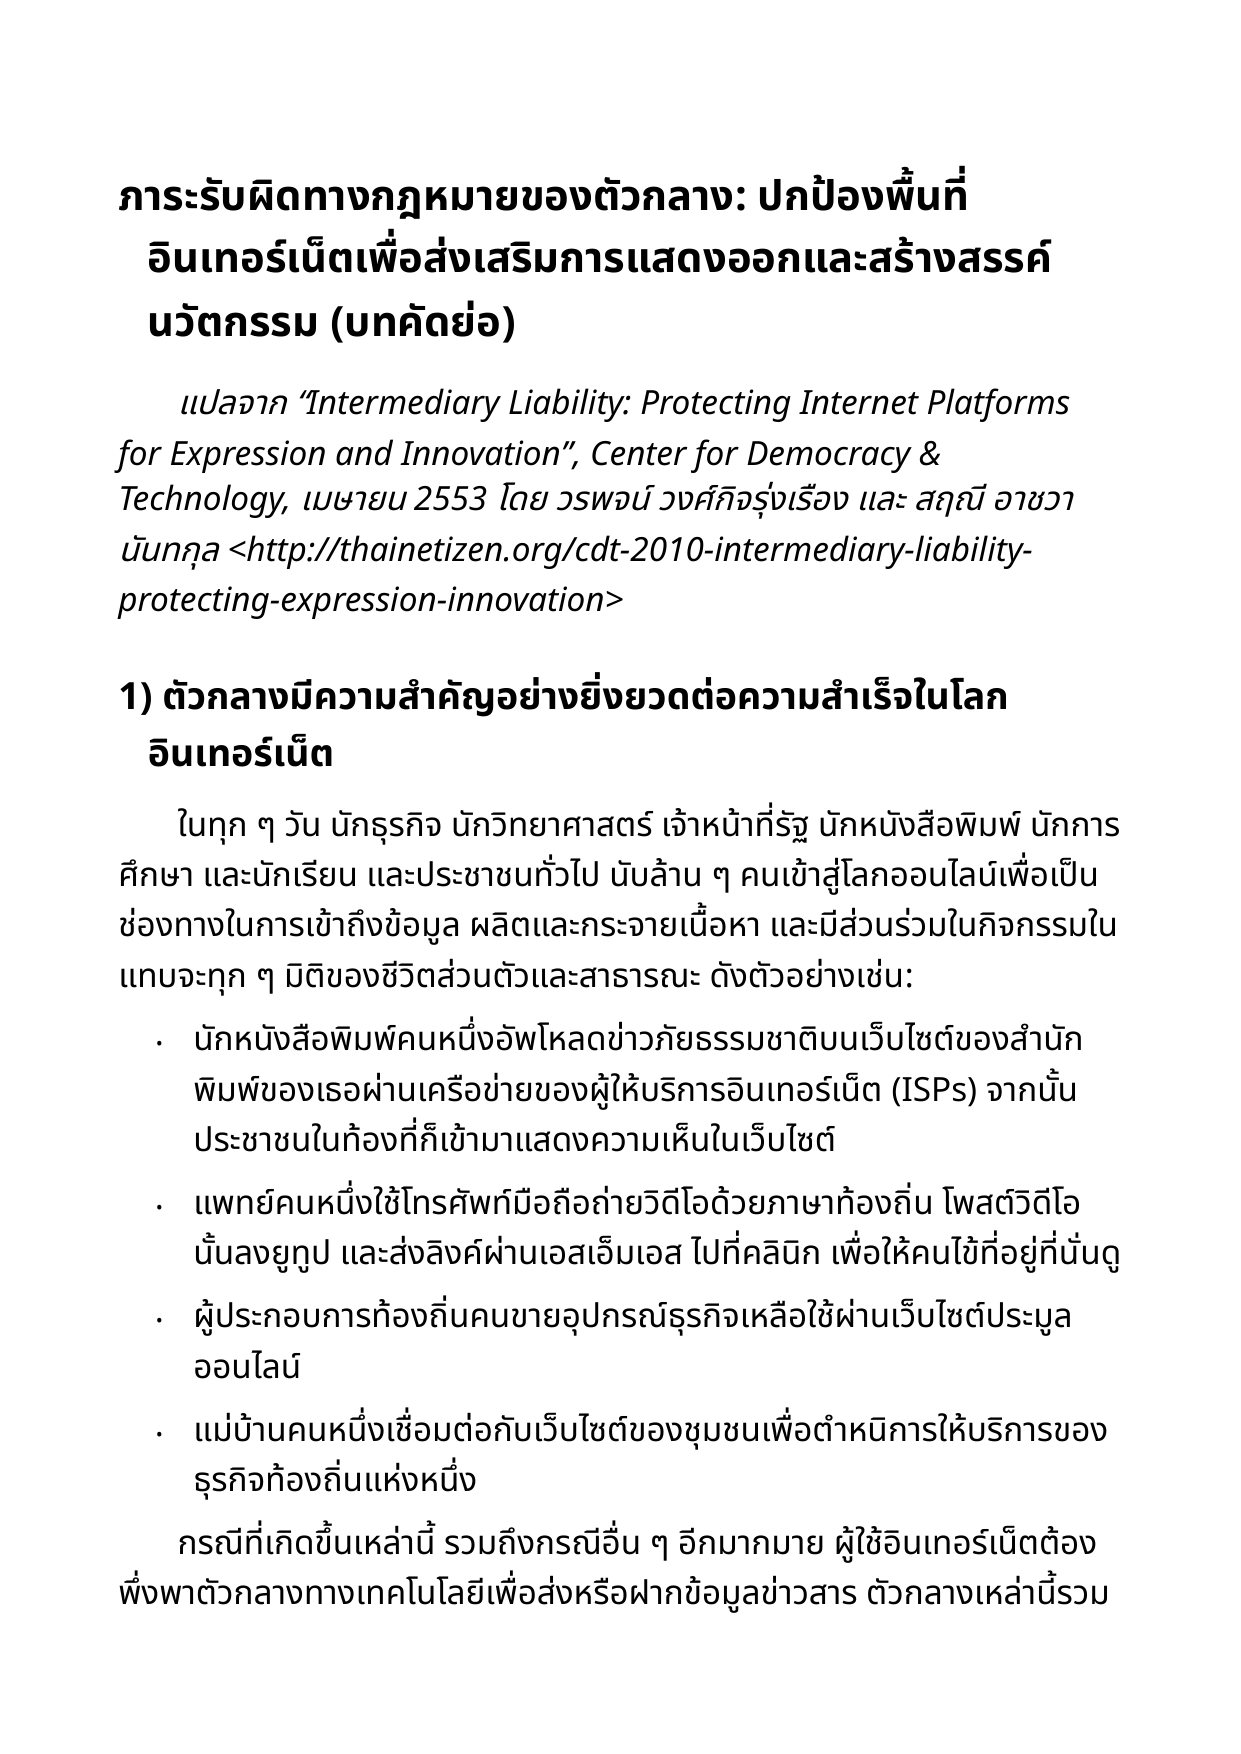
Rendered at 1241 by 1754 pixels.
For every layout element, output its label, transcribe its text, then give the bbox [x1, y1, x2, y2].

list ผู้ประกอบการท้องถิ่นคนขายอุปกรณ์ธุรกิจเหลือใช้ผ่านเว็บไซต์ประมูลออนไลน์ [156, 1292, 1122, 1393]
subtitle 1) ตัวกลางมีความสำคัญอย่างยิ่งยวดต่อความสำเร็จในโลกอินเทอร์เน็ต [118, 669, 1122, 783]
list แม่บ้านคนหนึ่งเชื่อมต่อกับเว็บไซต์ของชุมชนเพื่อตำหนิการให้บริการของธุรกิจท้องถิ่นแห่งหนึ่ง [156, 1406, 1122, 1506]
text กรณีที่เกิดขึ้นเหล่านี้ รวมถึงกรณีอื่น ๆ อีกมากมาย ผู้ใช้อินเทอร์เน็ตต้องพึ่งพาตัวกลางทางเทคโนโลยีเพื่อส่งหรือฝากข้อมูลข่าวสาร ตัวกลางเหล่านี้รวม [118, 1519, 1122, 1620]
text แปลจาก “Intermediary Liability: Protecting Internet Platforms for Expression and Innovation”, Center for Democracy & Technology, เมษายน 2553 โดย วรพจน์ วงศ์กิจรุ่งเรือง และ สฤณี อาชวานันทกุล <http://thainetizen.org/cdt-2010-intermediary-liability-protecting-expression-innovation> [118, 379, 1122, 621]
list นักหนังสือพิมพ์คนหนึ่งอัพโหลดข่าวภัยธรรมชาติบนเว็บไซต์ของสำนักพิมพ์ของเธอผ่านเครือข่ายของผู้ให้บริการอินเทอร์เน็ต (ISPs) จากนั้นประชาชนในท้องที่ก็เข้ามาแสดงความเห็นในเว็บไซต์ [156, 1015, 1122, 1166]
subtitle ภาระรับผิดทางกฎหมายของตัวกลาง: ปกป้องพื้นที่อินเทอร์เน็ตเพื่อส่งเสริมการแสดงออกและสร้างสรรค์นวัตกรรม (บทคัดย่อ) [118, 165, 1122, 355]
text ในทุก ๆ วัน นักธุรกิจ นักวิทยาศาสตร์ เจ้าหน้าที่รัฐ นักหนังสือพิมพ์ นักการศึกษา และนักเรียน และประชาชนทั่วไป นับล้าน ๆ คนเข้าสู่โลกออนไลน์เพื่อเป็นช่องทางในการเข้าถึงข้อมูล ผลิตและกระจายเนื้อหา และมีส่วนร่วมในกิจกรรมในแทบจะทุก ๆ มิติของชีวิตส่วนตัวและสาธารณะ ดังตัวอย่างเช่น: [118, 801, 1122, 1002]
list แพทย์คนหนึ่งใช้โทรศัพท์มือถือถ่ายวิดีโอด้วยภาษาท้องถิ่น โพสต์วิดีโอนั้นลงยูทูป และส่งลิงค์ผ่านเอสเอ็มเอส ไปที่คลินิก เพื่อให้คนไข้ที่อยู่ที่นั่นดู [156, 1179, 1122, 1280]
